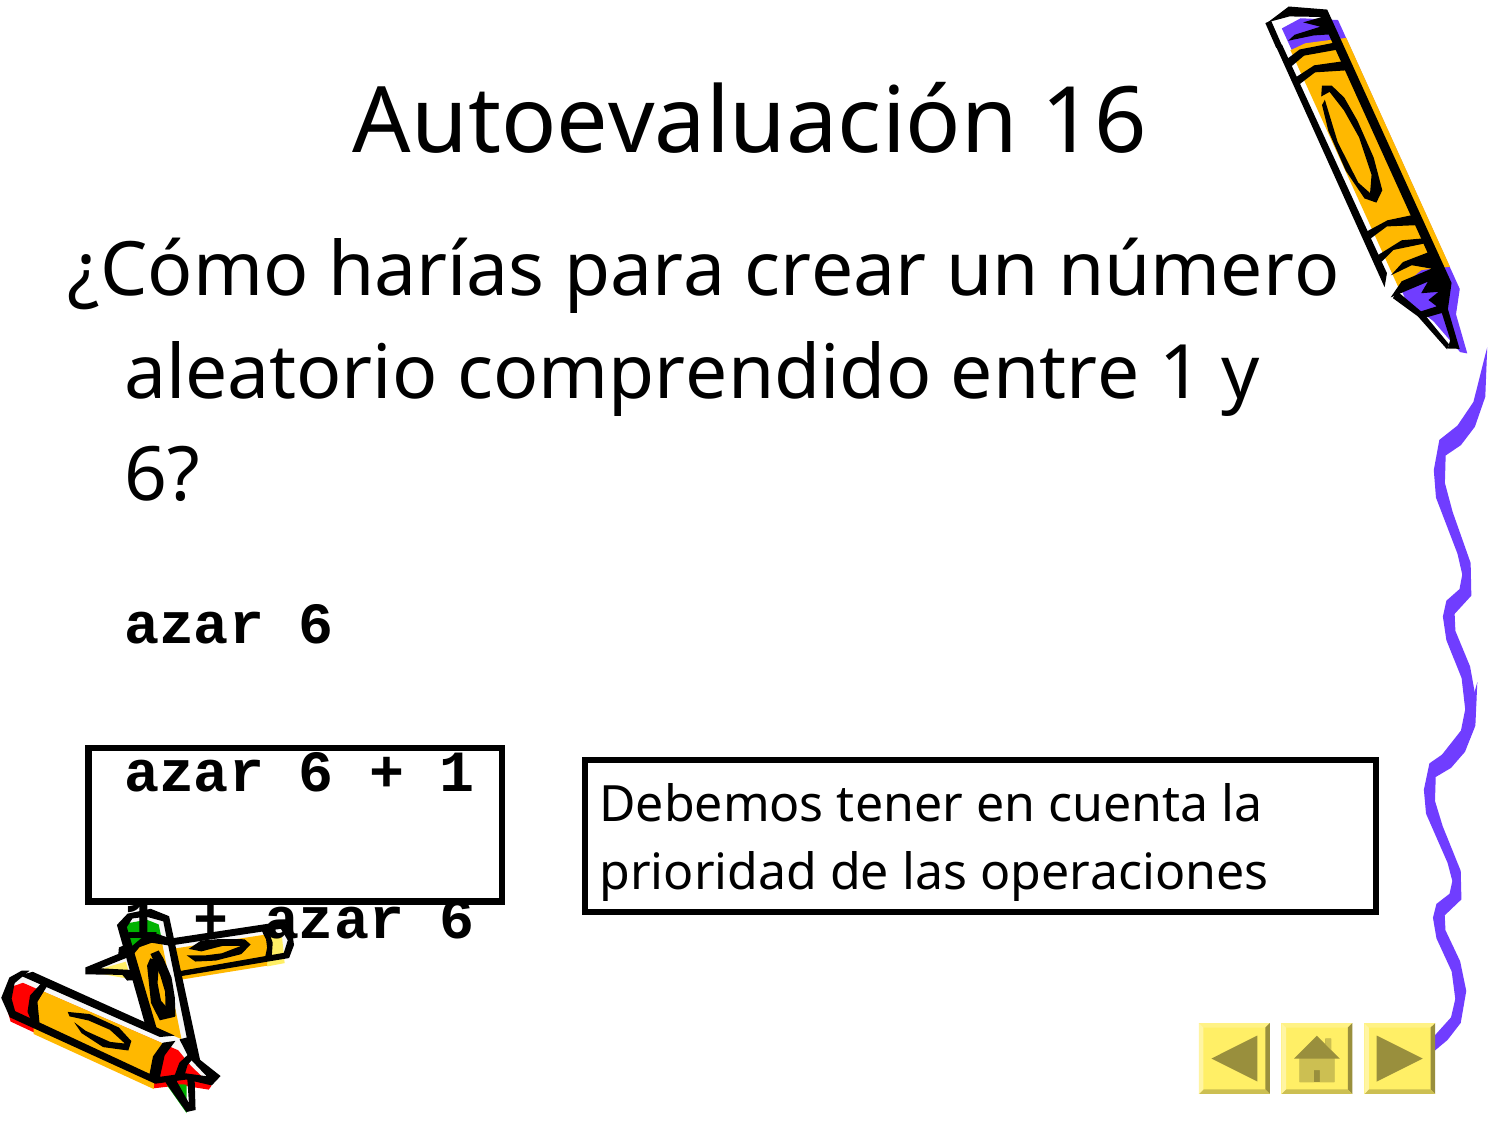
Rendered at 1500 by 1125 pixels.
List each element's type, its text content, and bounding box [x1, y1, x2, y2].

text_box [1200, 1023, 1270, 1094]
text_box [1283, 1023, 1353, 1094]
text_box [1366, 1023, 1436, 1094]
list ¿Cómo harías para crear un número aleatorio comprendido entre 1 y 6? azar 6 azar 6 + 1 1 + azar 6 [53, 207, 1368, 1010]
text_box Debemos tener en cuenta la prioridad de las operaciones [584, 759, 1376, 912]
title Autoevaluación 16 [49, 37, 1451, 197]
